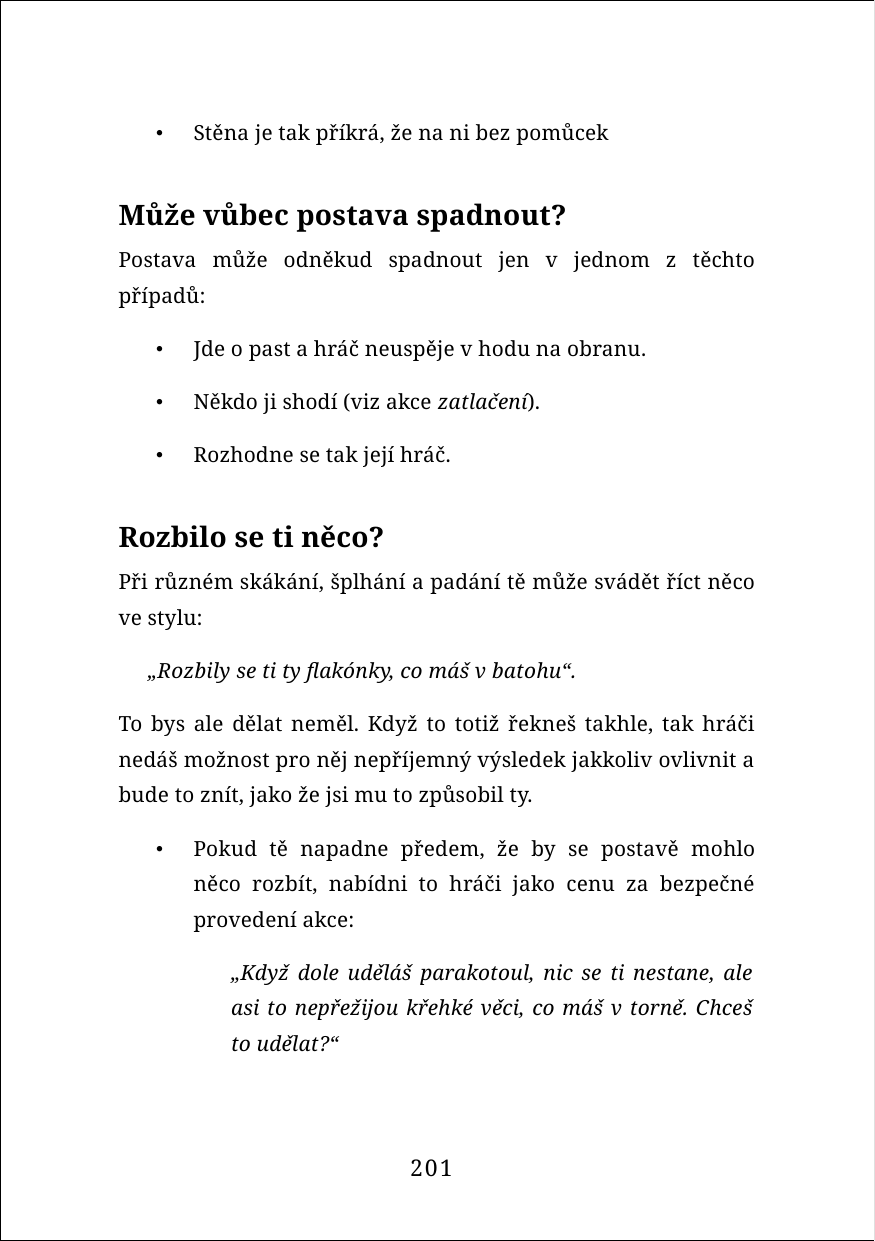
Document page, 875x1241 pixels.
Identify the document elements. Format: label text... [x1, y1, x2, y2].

text „Rozbily se ti ty flakónky, co máš v batohu“. [118, 656, 756, 684]
list Stěna je tak příkrá, že na ni bez pomůcek [156, 118, 756, 147]
text Postava může odněkud spadnout jen v jednom z těchto případů: [118, 245, 756, 309]
subtitle Rozbilo se ti něco? [118, 517, 756, 556]
text Při různém skákání, šplhání a padání tě může svádět říct něco ve stylu: [118, 567, 756, 631]
list Rozhodne se tak její hráč. [156, 440, 756, 469]
list Někdo ji shodí (viz akce zatlačení). [156, 387, 756, 416]
list Pokud tě napadne předem, že by se postavě mohlo něco rozbít, nabídni to hráči jako cenu za bezpečné provedení akce: [156, 834, 756, 933]
text To bys ale dělat neměl. Když to totiž řekneš takhle, tak hráči nedáš možnost pro něj nepříjemný výsledek jakkoliv ovlivnit a bude to znít, jako že jsi mu to způsobil ty. [118, 709, 756, 809]
list „Když dole uděláš parakotoul, nic se ti nestane, ale asi to nepřežijou křehké věci, co máš v torně. Chceš to udělat?“ [193, 958, 756, 1057]
list Jde o past a hráč neuspěje v hodu na obranu. [156, 334, 756, 362]
subtitle Může vůbec postava spadnout? [118, 195, 756, 233]
